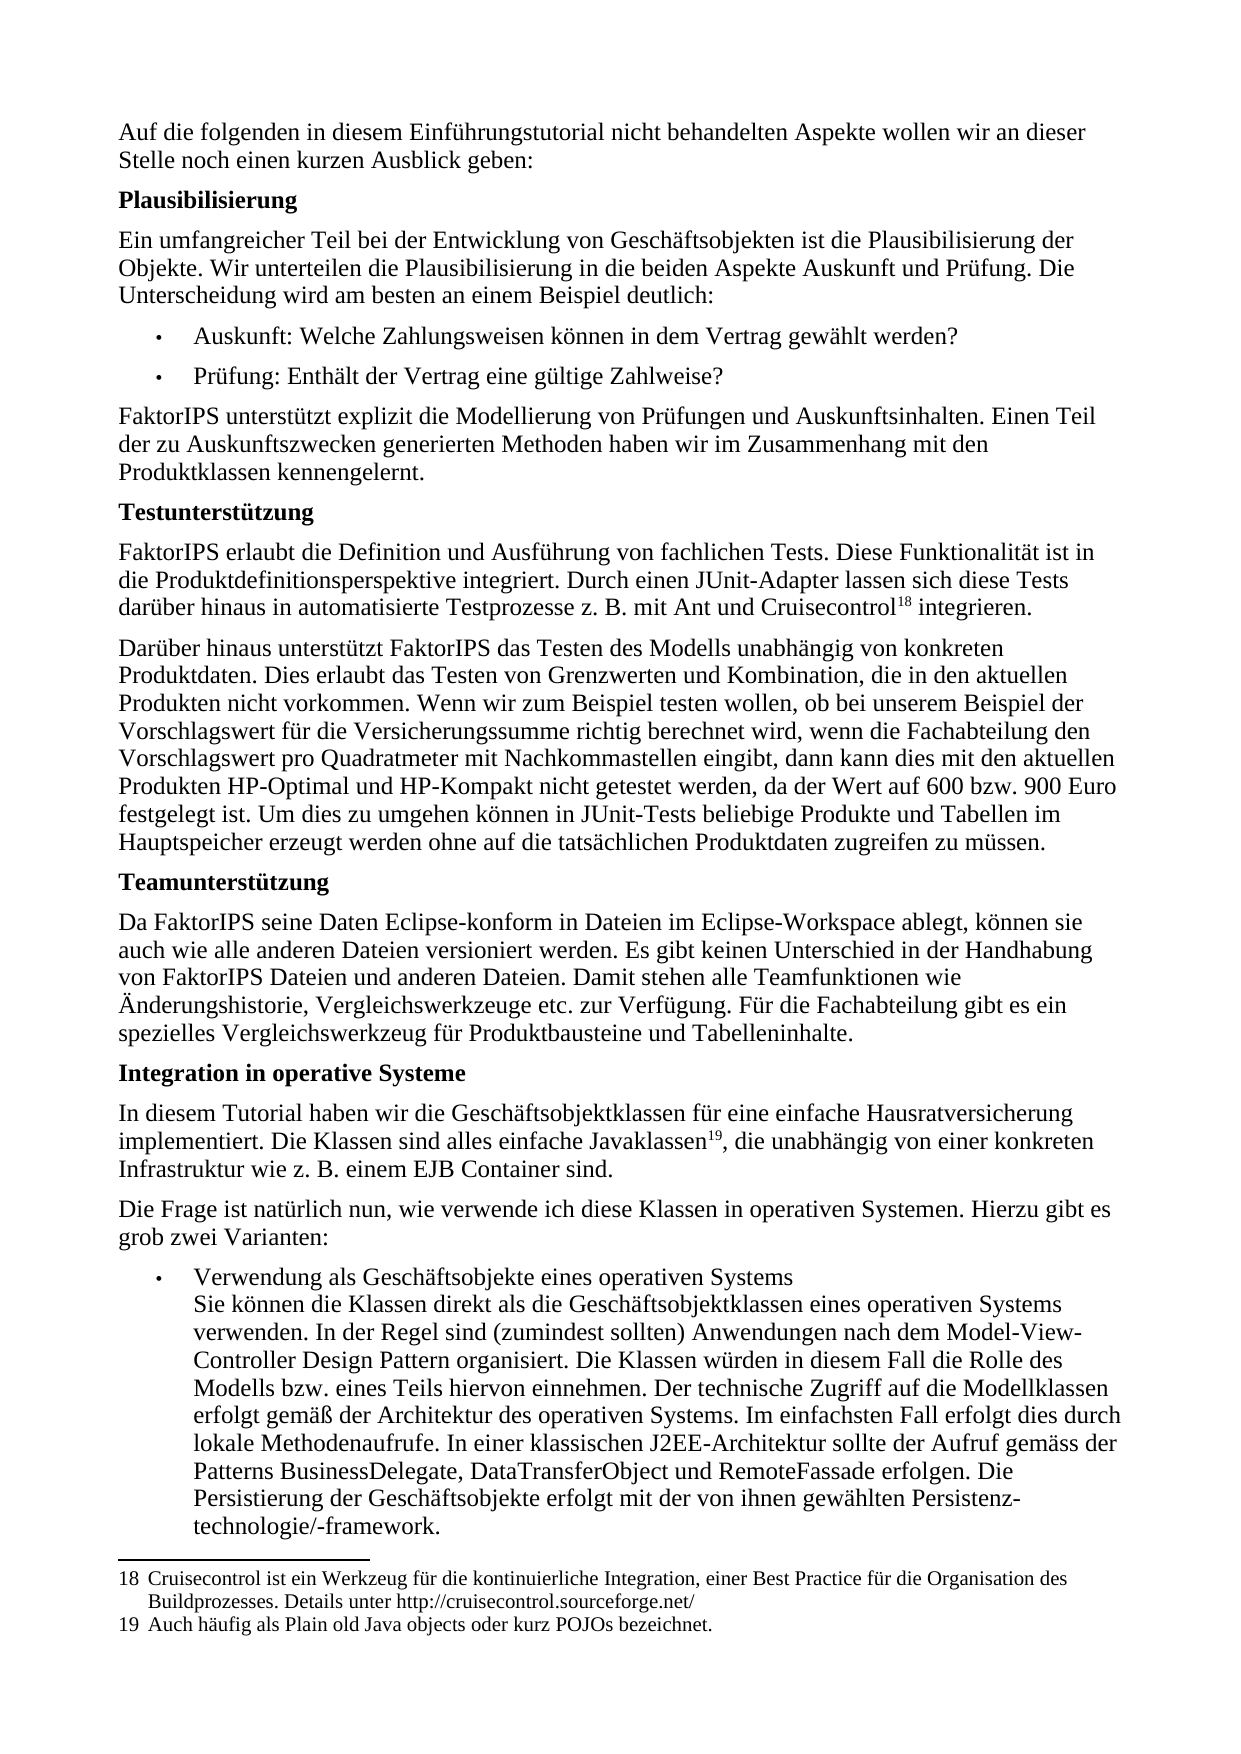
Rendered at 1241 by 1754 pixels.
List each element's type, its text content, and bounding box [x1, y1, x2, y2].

text Darüber hinaus unterstützt FaktorIPS das Testen des Modells unabhängig von konkreten Produktdaten. Dies erlaubt das Testen von Grenzwerten und Kombination, die in den aktuellen Produkten nicht vorkommen. Wenn wir zum Beispiel testen wollen, ob bei unserem Beispiel der Vorschlagswert für die Versicherungssumme richtig berechnet wird, wenn die Fachabteilung den Vorschlagswert pro Quadratmeter mit Nachkommastellen eingibt, dann kann dies mit den aktuellen Produkten HP‑Optimal und HP‑Kompakt nicht getestet werden, da der Wert auf 600 bzw. 900 Euro festgelegt ist. Um dies zu umgehen können in JUnit-Tests beliebige Produkte und Tabellen im Hauptspeicher erzeugt werden ohne auf die tatsächlichen Produktdaten zugreifen zu müssen. [118, 634, 1122, 855]
text Teamunterstützung [118, 868, 1122, 896]
text FaktorIPS unterstützt explizit die Modellierung von Prüfungen und Auskunftsinhalten. Einen Teil der zu Auskunftszwecken generierten Methoden haben wir im Zusammenhang mit den Produktklassen kennengelernt. [118, 402, 1122, 485]
text Plausibilisierung [118, 186, 1122, 214]
list Verwendung als Geschäftsobjekte eines operativen Systems Sie können die Klassen direkt als die Geschäftsobjektklassen eines operativen Systems verwenden. In der Regel sind (zumindest sollten) Anwendungen nach dem Model-View-Controller Design Pattern organisiert. Die Klassen würden in diesem Fall die Rolle des Modells bzw. eines Teils hiervon einnehmen. Der technische Zugriff auf die Modellklassen erfolgt gemäß der Architektur des operativen Systems. Im einfachsten Fall erfolgt dies durch lokale Methodenaufrufe. In einer klassischen J2EE-Architektur sollte der Aufruf gemäss der Patterns BusinessDelegate, DataTransferObject und RemoteFassade erfolgen. Die Persistierung der Geschäftsobjekte erfolgt mit der von ihnen gewählten Persistenz-technologie/-framework. [156, 1263, 1122, 1540]
list Auskunft: Welche Zahlungsweisen können in dem Vertrag gewählt werden? [156, 322, 1122, 349]
text Ein umfangreicher Teil bei der Entwicklung von Geschäftsobjekten ist die Plausibilisierung der Objekte. Wir unterteilen die Plausibilisierung in die beiden Aspekte Auskunft und Prüfung. Die Unterscheidung wird am besten an einem Beispiel deutlich: [118, 226, 1122, 309]
text FaktorIPS erlaubt die Definition und Ausführung von fachlichen Tests. Diese Funktionalität ist in die Produktdefinitionsperspektive integriert. Durch einen JUnit-Adapter lassen sich diese Tests darüber hinaus in automatisierte Testprozesse z. B. mit Ant und Cruisecontrol integrieren. [118, 538, 1122, 621]
text In diesem Tutorial haben wir die Geschäftsobjektklassen für eine einfache Hausratversicherung implementiert. Die Klassen sind alles einfache Javaklassen, die unabhängig von einer konkreten Infrastruktur wie z. B. einem EJB Container sind. [118, 1099, 1122, 1182]
text Da FaktorIPS seine Daten Eclipse-konform in Dateien im Eclipse-Workspace ablegt, können sie auch wie alle anderen Dateien versioniert werden. Es gibt keinen Unterschied in der Handhabung von FaktorIPS Dateien und anderen Dateien. Damit stehen alle Teamfunktionen wie Änderungshistorie, Vergleichswerkzeuge etc. zur Verfügung. Für die Fachabteilung gibt es ein spezielles Vergleichswerkzeug für Produktbausteine und Tabelleninhalte. [118, 908, 1122, 1047]
text Testunterstützung [118, 498, 1122, 526]
text Auch häufig als Plain old Java objects oder kurz POJOs bezeichnet. [118, 1613, 1122, 1636]
text Die Frage ist natürlich nun, wie verwende ich diese Klassen in operativen Systemen. Hierzu gibt es grob zwei Varianten: [118, 1195, 1122, 1250]
list Prüfung: Enthält der Vertrag eine gültige Zahlweise? [156, 362, 1122, 390]
text Auf die folgenden in diesem Einführungstutorial nicht behandelten Aspekte wollen wir an dieser Stelle noch einen kurzen Ausblick geben: [118, 118, 1122, 173]
text Integration in operative Systeme [118, 1059, 1122, 1087]
text Cruisecontrol ist ein Werkzeug für die kontinuierliche Integration, einer Best Practice für die Organisation des Buildprozesses. Details unter http://cruisecontrol.sourceforge.net/ [118, 1566, 1122, 1613]
